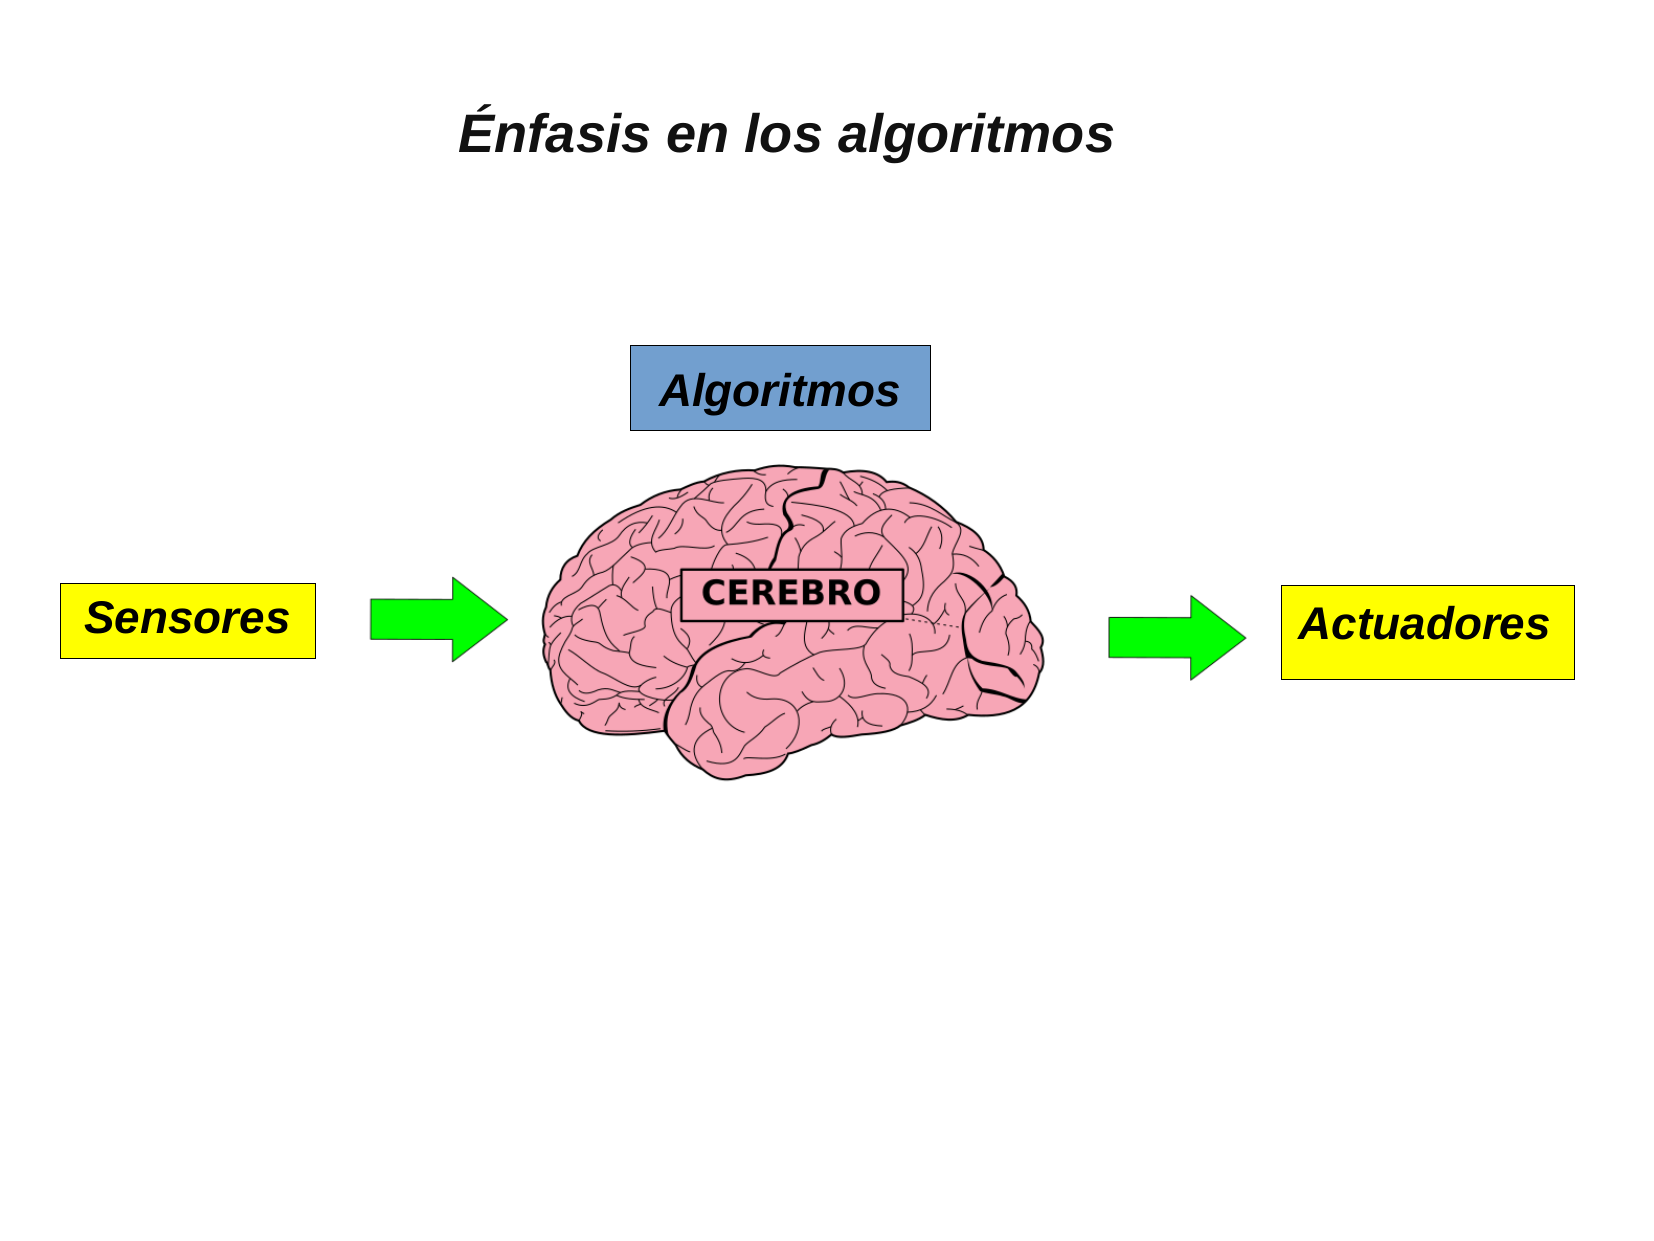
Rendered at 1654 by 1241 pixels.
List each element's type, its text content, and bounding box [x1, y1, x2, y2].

text_box Algoritmos [645, 364, 916, 416]
text_box [60, 583, 316, 591]
text_box [60, 644, 316, 659]
text_box Énfasis en los algoritmos [405, 102, 1171, 166]
text_box [1281, 585, 1575, 680]
text_box Sensores [30, 591, 346, 644]
text_box [630, 345, 931, 431]
picture [312, 419, 1276, 841]
text_box Actuadores [1290, 597, 1561, 650]
